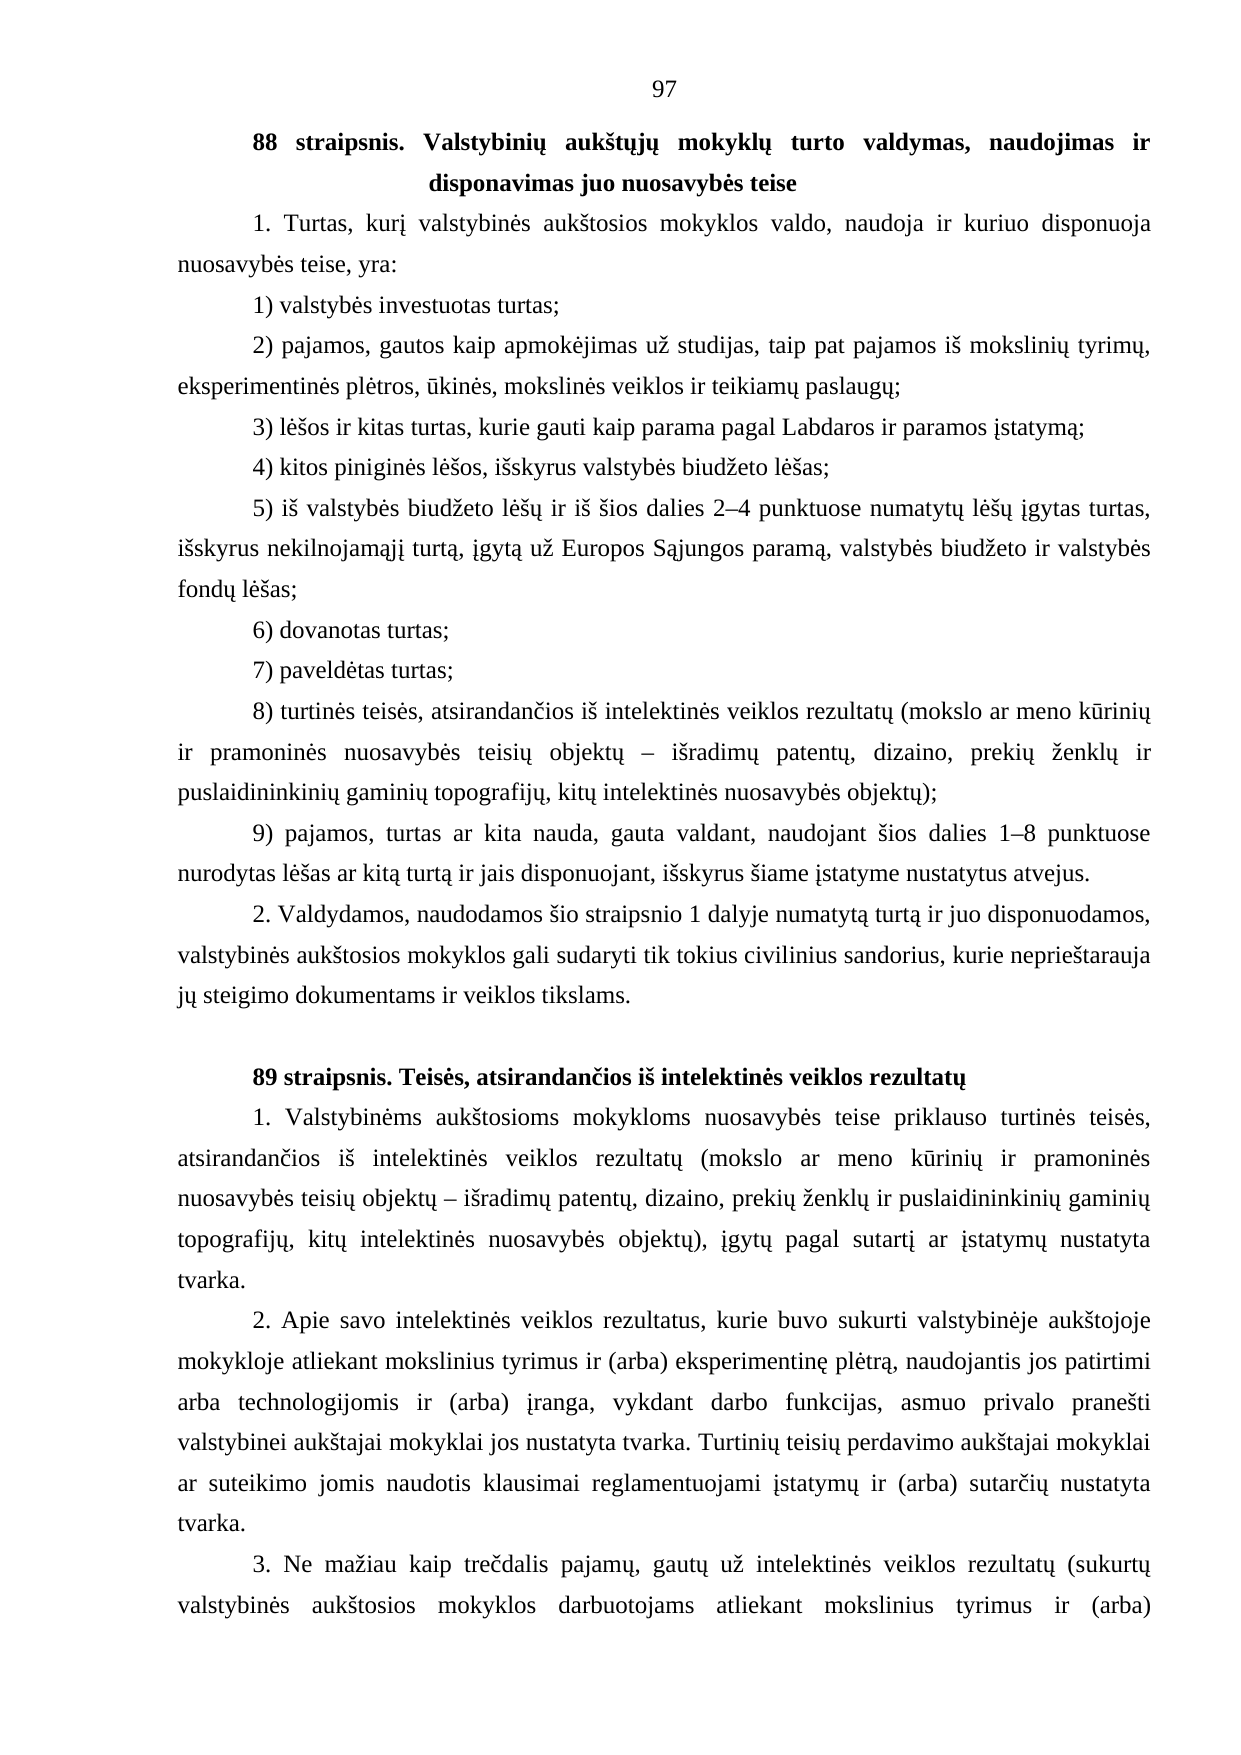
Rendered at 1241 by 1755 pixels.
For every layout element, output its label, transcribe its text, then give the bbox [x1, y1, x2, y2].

text 2. Valdydamos, naudodamos šio straipsnio 1 dalyje numatytą turtą ir juo disponuodamos, valstybinės aukštosios mokyklos gali sudaryti tik tokius civilinius sandorius, kurie neprieštarauja jų steigimo dokumentams ir veiklos tikslams. [177, 890, 1152, 1012]
text 1. Valstybinėms aukštosioms mokykloms nuosavybės teise priklauso turtinės teisės, atsirandančios iš intelektinės veiklos rezultatų (mokslo ar meno kūrinių ir pramoninės nuosavybės teisių objektų – išradimų patentų, dizaino, prekių ženklų ir puslaidininkinių gaminių topografijų, kitų intelektinės nuosavybės objektų), įgytų pagal sutartį ar įstatymų nustatyta tvarka. [177, 1093, 1152, 1296]
text 1. Turtas, kurį valstybinės aukštosios mokyklos valdo, naudoja ir kuriuo disponuoja nuosavybės teise, yra: [177, 199, 1152, 281]
text 5) iš valstybės biudžeto lėšų ir iš šios dalies 2–4 punktuose numatytų lėšų įgytas turtas, išskyrus nekilnojamąjį turtą, įgytą už Europos Sąjungos paramą, valstybės biudžeto ir valstybės fondų lėšas; [177, 484, 1152, 606]
text 3) lėšos ir kitas turtas, kurie gauti kaip parama pagal Labdaros ir paramos įstatymą; [177, 402, 1152, 443]
text 7) paveldėtas turtas; [177, 646, 1152, 687]
text 2. Apie savo intelektinės veiklos rezultatus, kurie buvo sukurti valstybinėje aukštojoje mokykloje atliekant mokslinius tyrimus ir (arba) eksperimentinę plėtrą, naudojantis jos patirtimi arba technologijomis ir (arba) įranga, vykdant darbo funkcijas, asmuo privalo pranešti valstybinei aukštajai mokyklai jos nustatyta tvarka. Turtinių teisių perdavimo aukštajai mokyklai ar suteikimo jomis naudotis klausimai reglamentuojami įstatymų ir (arba) sutarčių nustatyta tvarka. [177, 1296, 1152, 1540]
text 88 straipsnis. Valstybinių aukštųjų mokyklų turto valdymas, naudojimas ir disponavimas juo nuosavybės teise [252, 118, 1152, 199]
text 89 straipsnis. Teisės, atsirandančios iš intelektinės veiklos rezultatų [177, 1052, 1152, 1093]
text 4) kitos piniginės lėšos, išskyrus valstybės biudžeto lėšas; [177, 443, 1152, 484]
text 1) valstybės investuotas turtas; [177, 281, 1152, 321]
text 9) pajamos, turtas ar kita nauda, gauta valdant, naudojant šios dalies 1–8 punktuose nurodytas lėšas ar kitą turtą ir jais disponuojant, išskyrus šiame įstatyme nustatytus atvejus. [177, 809, 1152, 890]
text 3. Ne mažiau kaip trečdalis pajamų, gautų už intelektinės veiklos rezultatų (sukurtų valstybinės aukštosios mokyklos darbuotojams atliekant mokslinius tyrimus ir (arba) [177, 1540, 1152, 1621]
text 8) turtinės teisės, atsirandančios iš intelektinės veiklos rezultatų (mokslo ar meno kūrinių ir pramoninės nuosavybės teisių objektų – išradimų patentų, dizaino, prekių ženklų ir puslaidininkinių gaminių topografijų, kitų intelektinės nuosavybės objektų); [177, 687, 1152, 809]
text 2) pajamos, gautos kaip apmokėjimas už studijas, taip pat pajamos iš mokslinių tyrimų, eksperimentinės plėtros, ūkinės, mokslinės veiklos ir teikiamų paslaugų; [177, 321, 1152, 402]
text 6) dovanotas turtas; [177, 606, 1152, 646]
